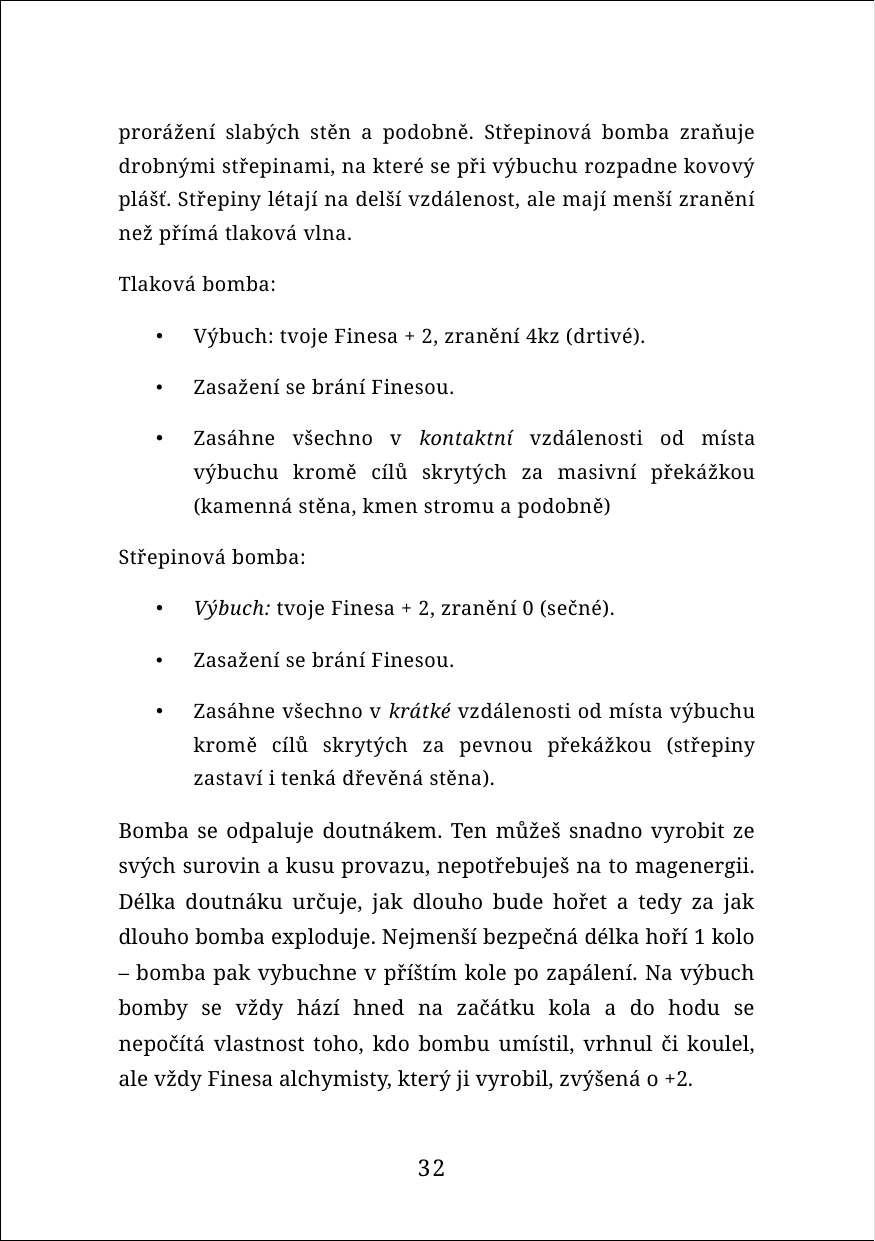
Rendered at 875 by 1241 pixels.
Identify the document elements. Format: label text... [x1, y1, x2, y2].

list Výbuch: tvoje Finesa + 2, zranění 4kz (drtivé). [156, 322, 756, 349]
list Zasažení se brání Finesou. [156, 373, 756, 400]
text prorážení slabých stěn a podobně. Střepinová bomba zraňuje drobnými střepinami, na které se při výbuchu rozpadne kovový plášť. Střepiny létají na delší vzdálenost, ale mají menší zranění než přímá tlaková vlna. [118, 118, 756, 246]
text Střepinová bomba: [118, 543, 756, 570]
text Bomba se odpaluje doutnákem. Ten můžeš snadno vyrobit ze svých surovin a kusu provazu, nepotřebuješ na to magenergii. Délka doutnáku určuje, jak dlouho bude hořet a tedy za jak dlouho bomba exploduje. Nejmenší bezpečná délka hoří 1 kolo – bomba pak vybuchne v příštím kole po zapálení. Na výbuch bomby se vždy hází hned na začátku kola a do hodu se nepočítá vlastnost toho, kdo bombu umístil, vrhnul či koulel, ale vždy Finesa alchymisty, který ji vyrobil, zvýšená o +2. [118, 816, 756, 1093]
list Zasáhne všechno v kontaktní vzdálenosti od místa výbuchu kromě cílů skrytých za masivní překážkou (kamenná stěna, kmen stromu a podobně) [156, 424, 756, 519]
list Zasažení se brání Finesou. [156, 646, 756, 673]
text Tlaková bomba: [118, 271, 756, 297]
list Výbuch: tvoje Finesa + 2, zranění 0 (sečné). [156, 594, 756, 622]
list Zasáhne všechno v krátké vzdálenosti od místa výbuchu kromě cílů skrytých za pevnou překážkou (střepiny zastaví i tenká dřevěná stěna). [156, 697, 756, 792]
